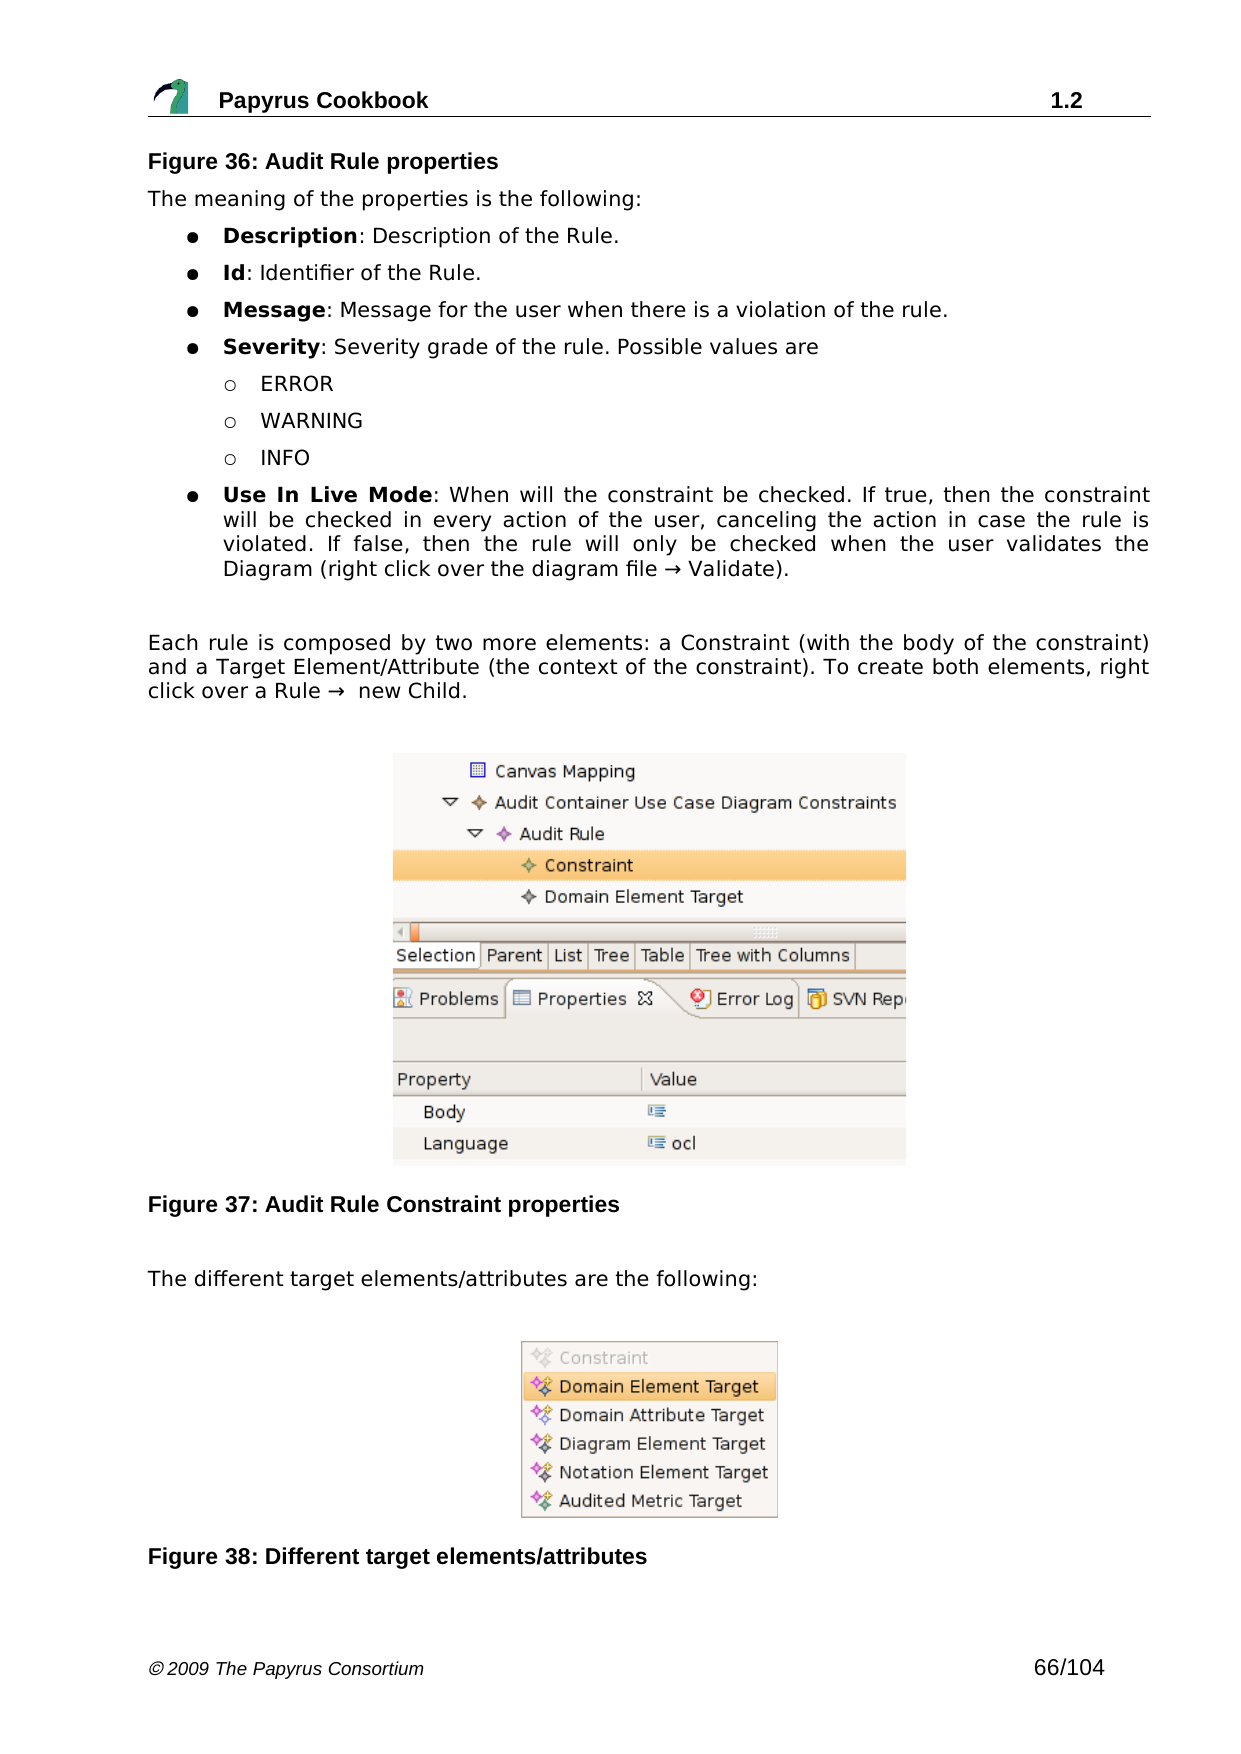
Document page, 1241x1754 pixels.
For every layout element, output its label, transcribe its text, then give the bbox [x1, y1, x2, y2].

list Use In Live Mode: When will the constraint be checked. If true, then the constraint will be checked in every action of the user, canceling the action in case the rule is violated. If false, then the rule will only be checked when the user validates the Diagram (right click over the diagram file → Validate). [185, 483, 1151, 581]
list ERROR [223, 372, 1151, 397]
text Figure 36: Audit Rule properties [148, 148, 1151, 175]
text Figure 37: Audit Rule Constraint properties [148, 1191, 1151, 1218]
list WARNING [223, 409, 1151, 434]
text The different target elements/attributes are the following: [148, 1267, 1151, 1292]
picture [521, 1341, 778, 1518]
list INFO [223, 446, 1151, 471]
picture [392, 753, 907, 1166]
text Each rule is composed by two more elements: a Constraint (with the body of the constraint) and a Target Element/Attribute (the context of the constraint). To create both elements, right click over a Rule → new Child. [148, 631, 1151, 704]
text The meaning of the properties is the following: [148, 187, 1151, 212]
list Description: Description of the Rule. [185, 224, 1151, 249]
text Figure 38: Different target elements/attributes [148, 1543, 1151, 1570]
list Id: Identifier of the Rule. [185, 261, 1151, 286]
list Severity: Severity grade of the rule. Possible values are [185, 335, 1151, 360]
list Message: Message for the user when there is a violation of the rule. [185, 298, 1151, 323]
picture [153, 79, 189, 114]
